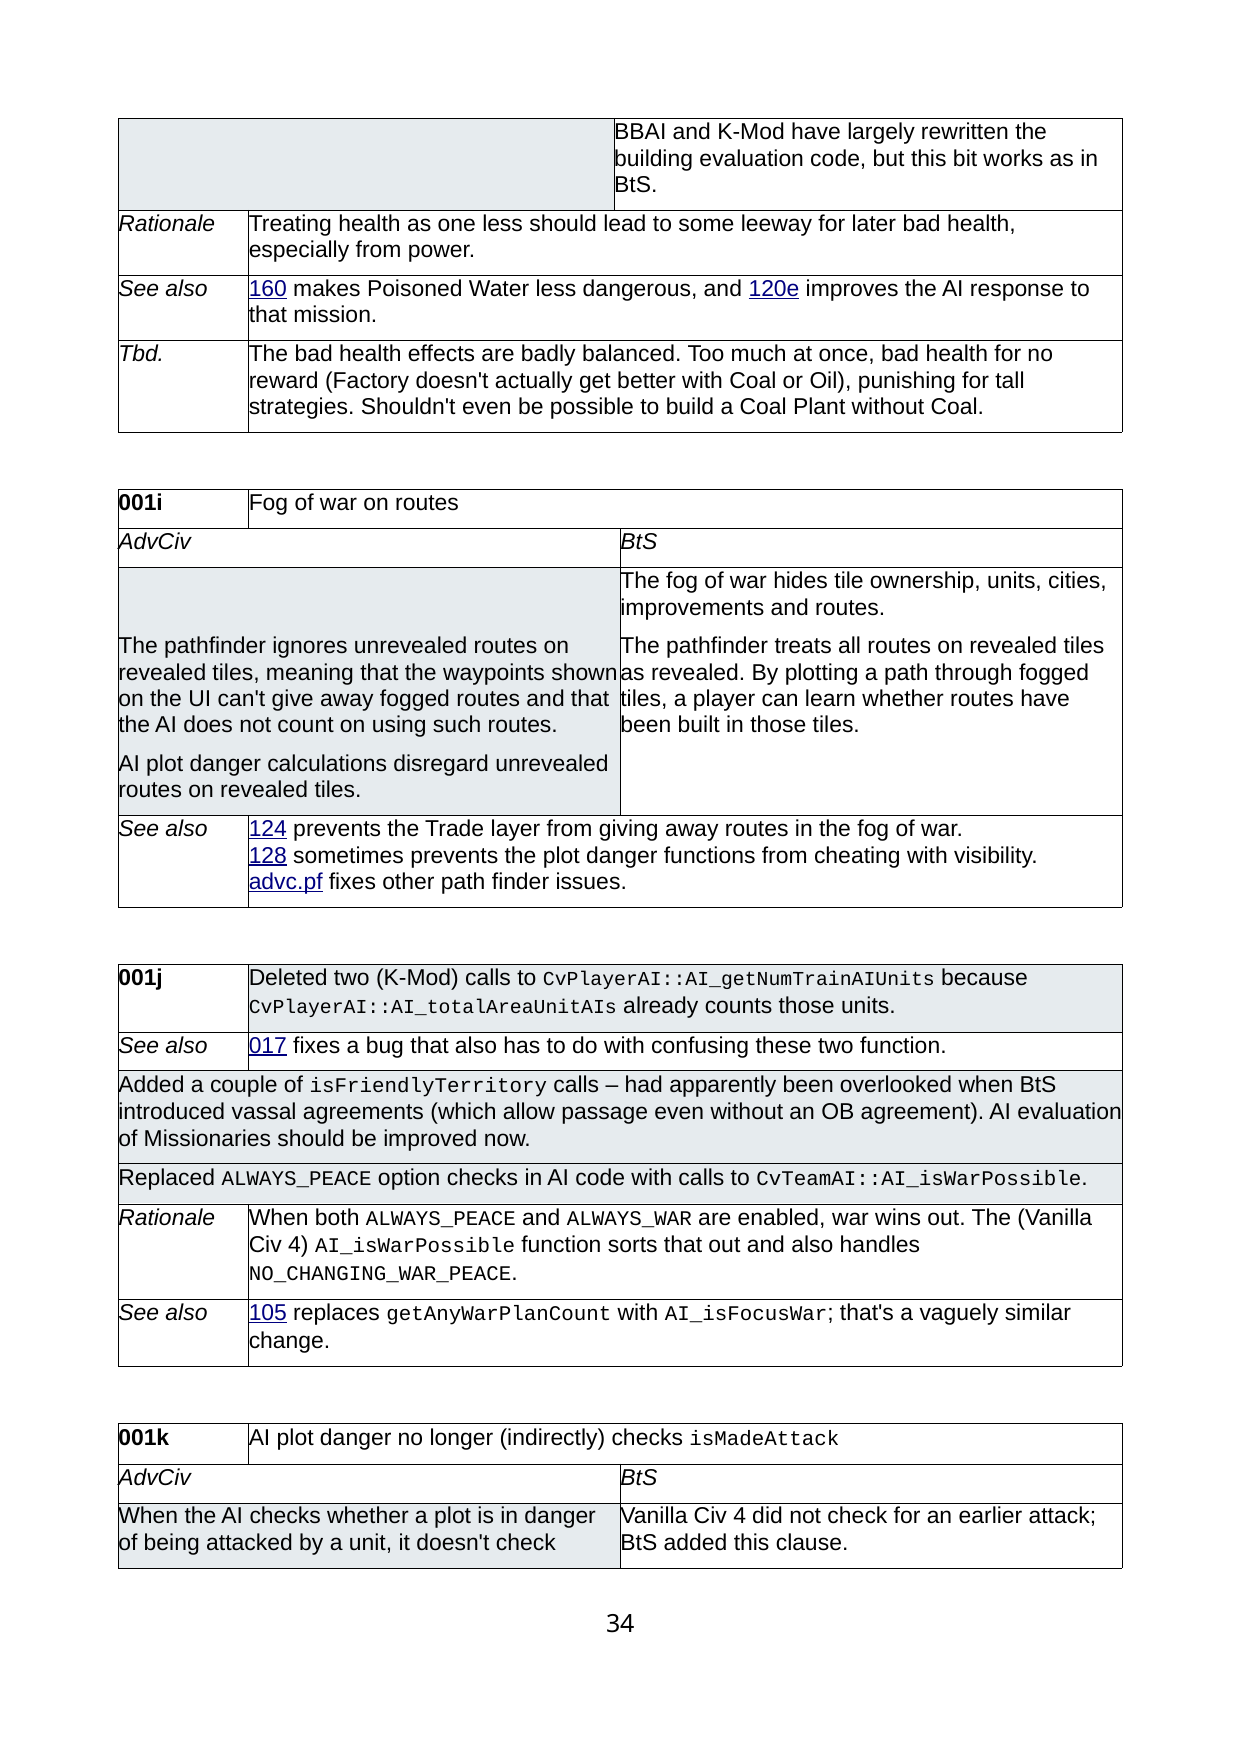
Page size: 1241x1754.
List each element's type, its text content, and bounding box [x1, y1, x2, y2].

table_header 001j [119, 965, 248, 1032]
table_cell [119, 119, 614, 210]
table_cell Added a couple of isFriendlyTerritory calls – had apparently been overlooked when BtS introduced vassal agreements (which allow passage even without an OB agreement). AI evaluation of Missionaries should be improved now. [119, 1071, 1122, 1163]
table_cell The bad health effects are badly balanced. Too much at once, bad health for no reward (Factory doesn't actually get better with Coal or Oil), punishing for tall strategies. Shouldn't even be possible to build a Coal Plant without Coal. [249, 341, 1122, 432]
table_cell 017 fixes a bug that also has to do with confusing these two function. [249, 1033, 1122, 1070]
table_cell BtS [621, 529, 1122, 567]
table_cell Vanilla Civ 4 did not check for an earlier attack; BtS added this clause. [621, 1504, 1122, 1568]
table_header AI plot danger no longer (indirectly) checks isMadeAttack [249, 1424, 1122, 1463]
table_cell AdvCiv [119, 529, 620, 567]
table_header Deleted two (K-Mod) calls to CvPlayerAI::AI_getNumTrainAIUnits because CvPlayerAI::AI_totalAreaUnitAIs already counts those units. [249, 965, 1122, 1032]
table_cell See also [119, 1033, 248, 1070]
table_cell When both ALWAYS_PEACE and ALWAYS_WAR are enabled, war wins out. The (Vanilla Civ 4) AI_isWarPossible function sorts that out and also handles NO_CHANGING_WAR_PEACE. [249, 1205, 1122, 1299]
table_cell When the AI checks whether a plot is in danger of being attacked by a unit, it doesn't check [119, 1504, 620, 1568]
table_cell Replaced ALWAYS_PEACE option checks in AI code with calls to CvTeamAI::AI_isWarPossible. [119, 1164, 1122, 1203]
table_cell See also [119, 816, 248, 907]
table_cell 124 prevents the Trade layer from giving away routes in the fog of war. 128 sometimes prevents the plot danger functions from cheating with visibility. advc.pf fixes other path finder issues. [249, 816, 1122, 907]
table_header 001i [119, 490, 248, 528]
table_header Fog of war on routes [249, 490, 1122, 528]
table_cell 105 replaces getAnyWarPlanCount with AI_isFocusWar; that's a vaguely similar change. [249, 1300, 1122, 1366]
table_header 001k [119, 1424, 248, 1463]
table_cell AdvCiv [119, 1465, 620, 1502]
table_cell BBAI and K-Mod have largely rewritten the building evaluation code, but this bit works as in BtS. [615, 119, 1122, 210]
table_cell Treating health as one less should lead to some leeway for later bad health, especially from power. [249, 211, 1122, 275]
table_cell See also [119, 276, 248, 340]
table_cell The fog of war hides tile ownership, units, cities, improvements and routes. The pathfinder treats all routes on revealed tiles as revealed. By plotting a path through fogged tiles, a player can learn whether routes have been built in those tiles. [621, 568, 1122, 815]
table_cell Tbd. [119, 341, 248, 432]
table_cell 160 makes Poisoned Water less dangerous, and 120e improves the AI response to that mission. [249, 276, 1122, 340]
table_cell BtS [621, 1465, 1122, 1502]
table_cell Rationale [119, 1205, 248, 1299]
table_cell The pathfinder ignores unrevealed routes on revealed tiles, meaning that the waypoints shown on the UI can't give away fogged routes and that the AI does not count on using such routes. AI plot danger calculations disregard unrevealed routes on revealed tiles. [119, 568, 620, 815]
table_cell Rationale [119, 211, 248, 275]
table_cell See also [119, 1300, 248, 1366]
